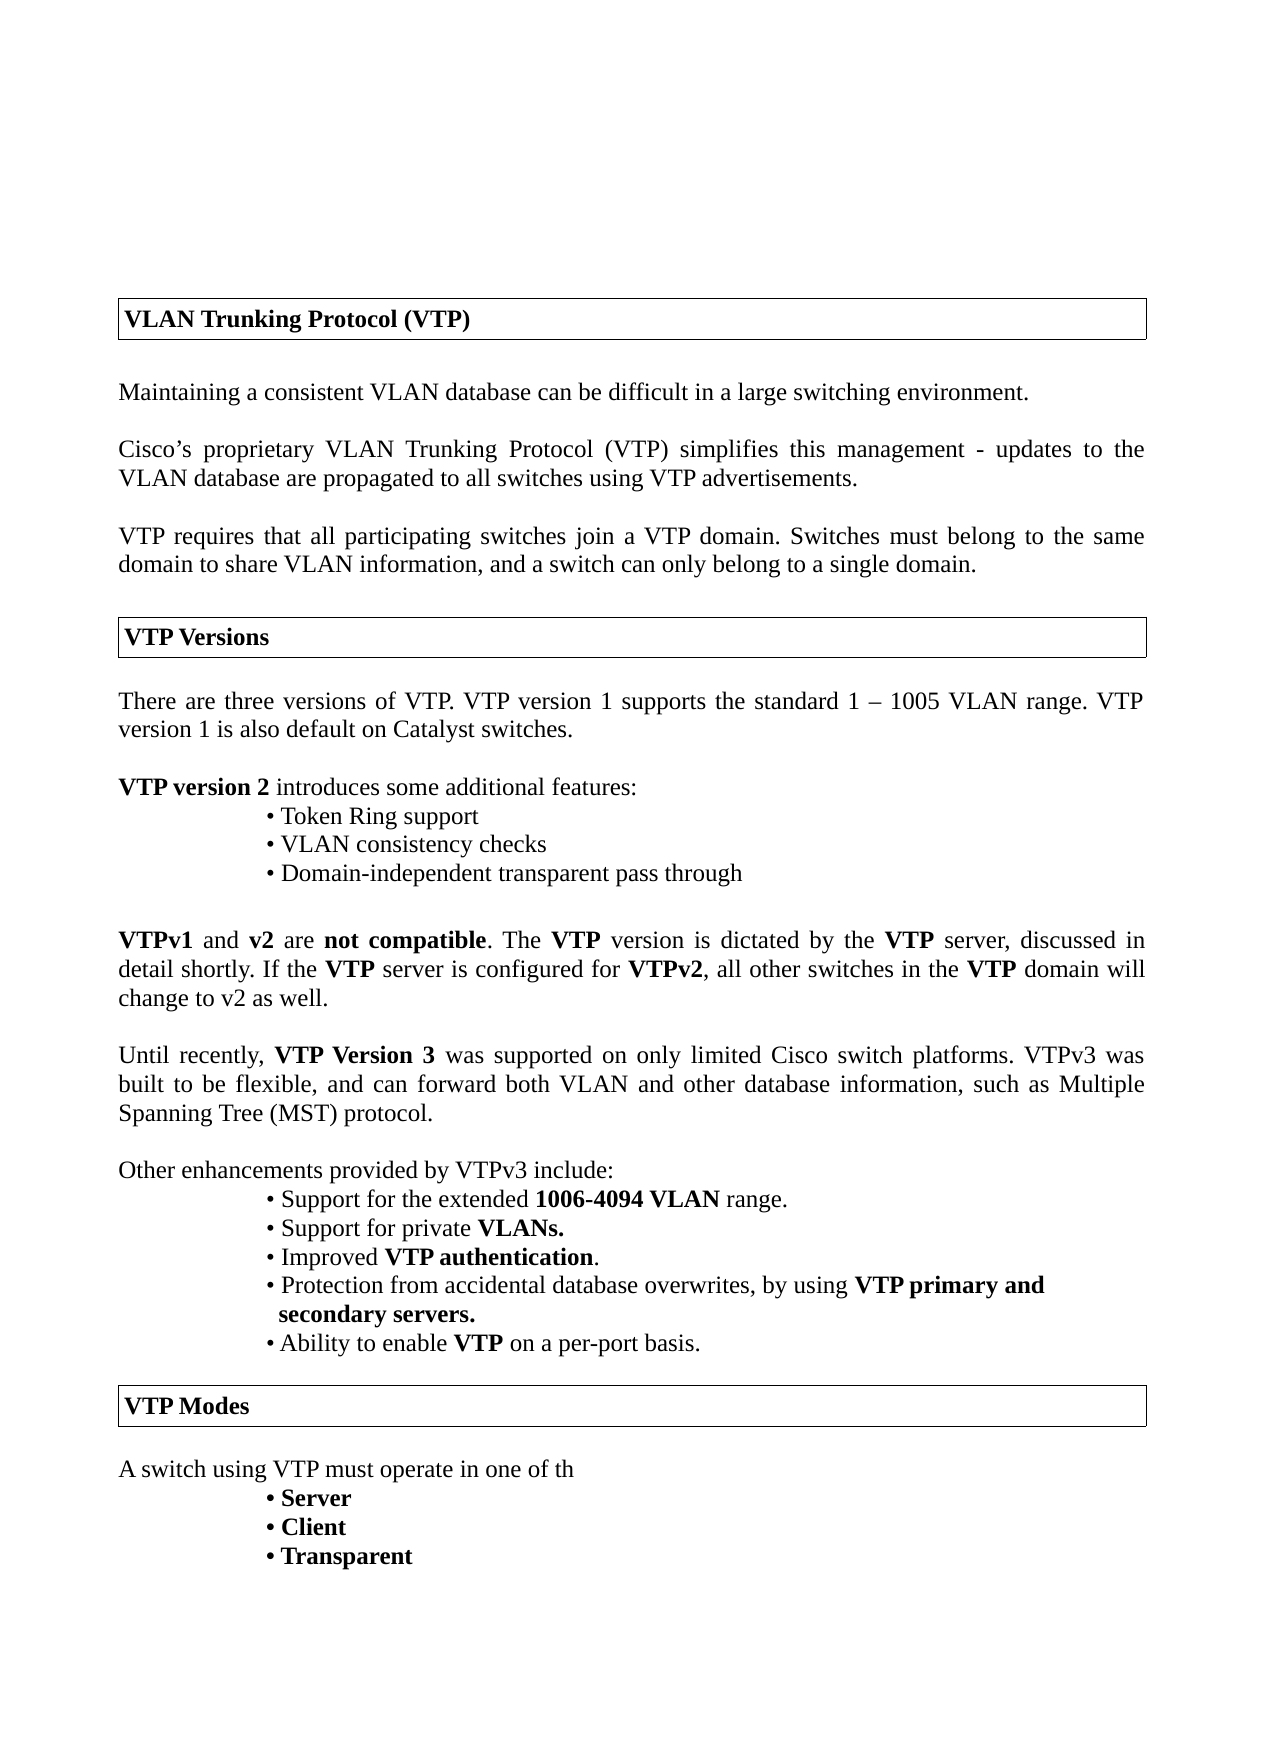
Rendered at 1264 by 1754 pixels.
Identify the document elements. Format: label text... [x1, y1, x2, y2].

text • Improved VTP authentication. [118, 1242, 1146, 1270]
text • Client [118, 1512, 1146, 1541]
table_header VTP Modes [119, 1386, 1146, 1426]
text Maintaining a consistent VLAN database can be difficult in a large switching environment. [118, 377, 1146, 406]
text There are three versions of VTP. VTP version 1 supports the standard 1 – 1005 VLAN range. VTP version 1 is also default on Catalyst switches. [118, 686, 1146, 743]
text • Protection from accidental database overwrites, by using VTP primary and secondary servers. [118, 1270, 1146, 1328]
text • Token Ring support [118, 801, 1146, 829]
text • Support for private VLANs. [118, 1213, 1146, 1242]
text • Ability to enable VTP on a per-port basis. [118, 1328, 1146, 1357]
text VTP requires that all participating switches join a VTP domain. Switches must belong to the same domain to share VLAN information, and a switch can only belong to a single domain. [118, 521, 1146, 578]
table_header VLAN Trunking Protocol (VTP) [119, 299, 1146, 338]
text • VLAN consistency checks [118, 829, 1146, 858]
text VTP version 2 introduces some additional features: [118, 772, 1146, 801]
text Other enhancements provided by VTPv3 include: [118, 1155, 1146, 1184]
text • Domain-independent transparent pass through [118, 858, 1146, 887]
text • Server [118, 1483, 1146, 1512]
text • Support for the extended 1006-4094 VLAN range. [118, 1184, 1146, 1213]
text VTPv1 and v2 are not compatible. The VTP version is dictated by the VTP server, discussed in detail shortly. If the VTP server is configured for VTPv2, all other switches in the VTP domain will change to v2 as well. [118, 925, 1146, 1012]
table_header VTP Versions [119, 618, 1146, 657]
text A switch using VTP must operate in one of th [118, 1454, 1146, 1483]
text Cisco’s proprietary VLAN Trunking Protocol (VTP) simplifies this management - updates to the VLAN database are propagated to all switches using VTP advertisements. [118, 434, 1146, 492]
text Until recently, VTP Version 3 was supported on only limited Cisco switch platforms. VTPv3 was built to be flexible, and can forward both VLAN and other database information, such as Multiple Spanning Tree (MST) protocol. [118, 1040, 1146, 1127]
text • Transparent [118, 1541, 1146, 1569]
